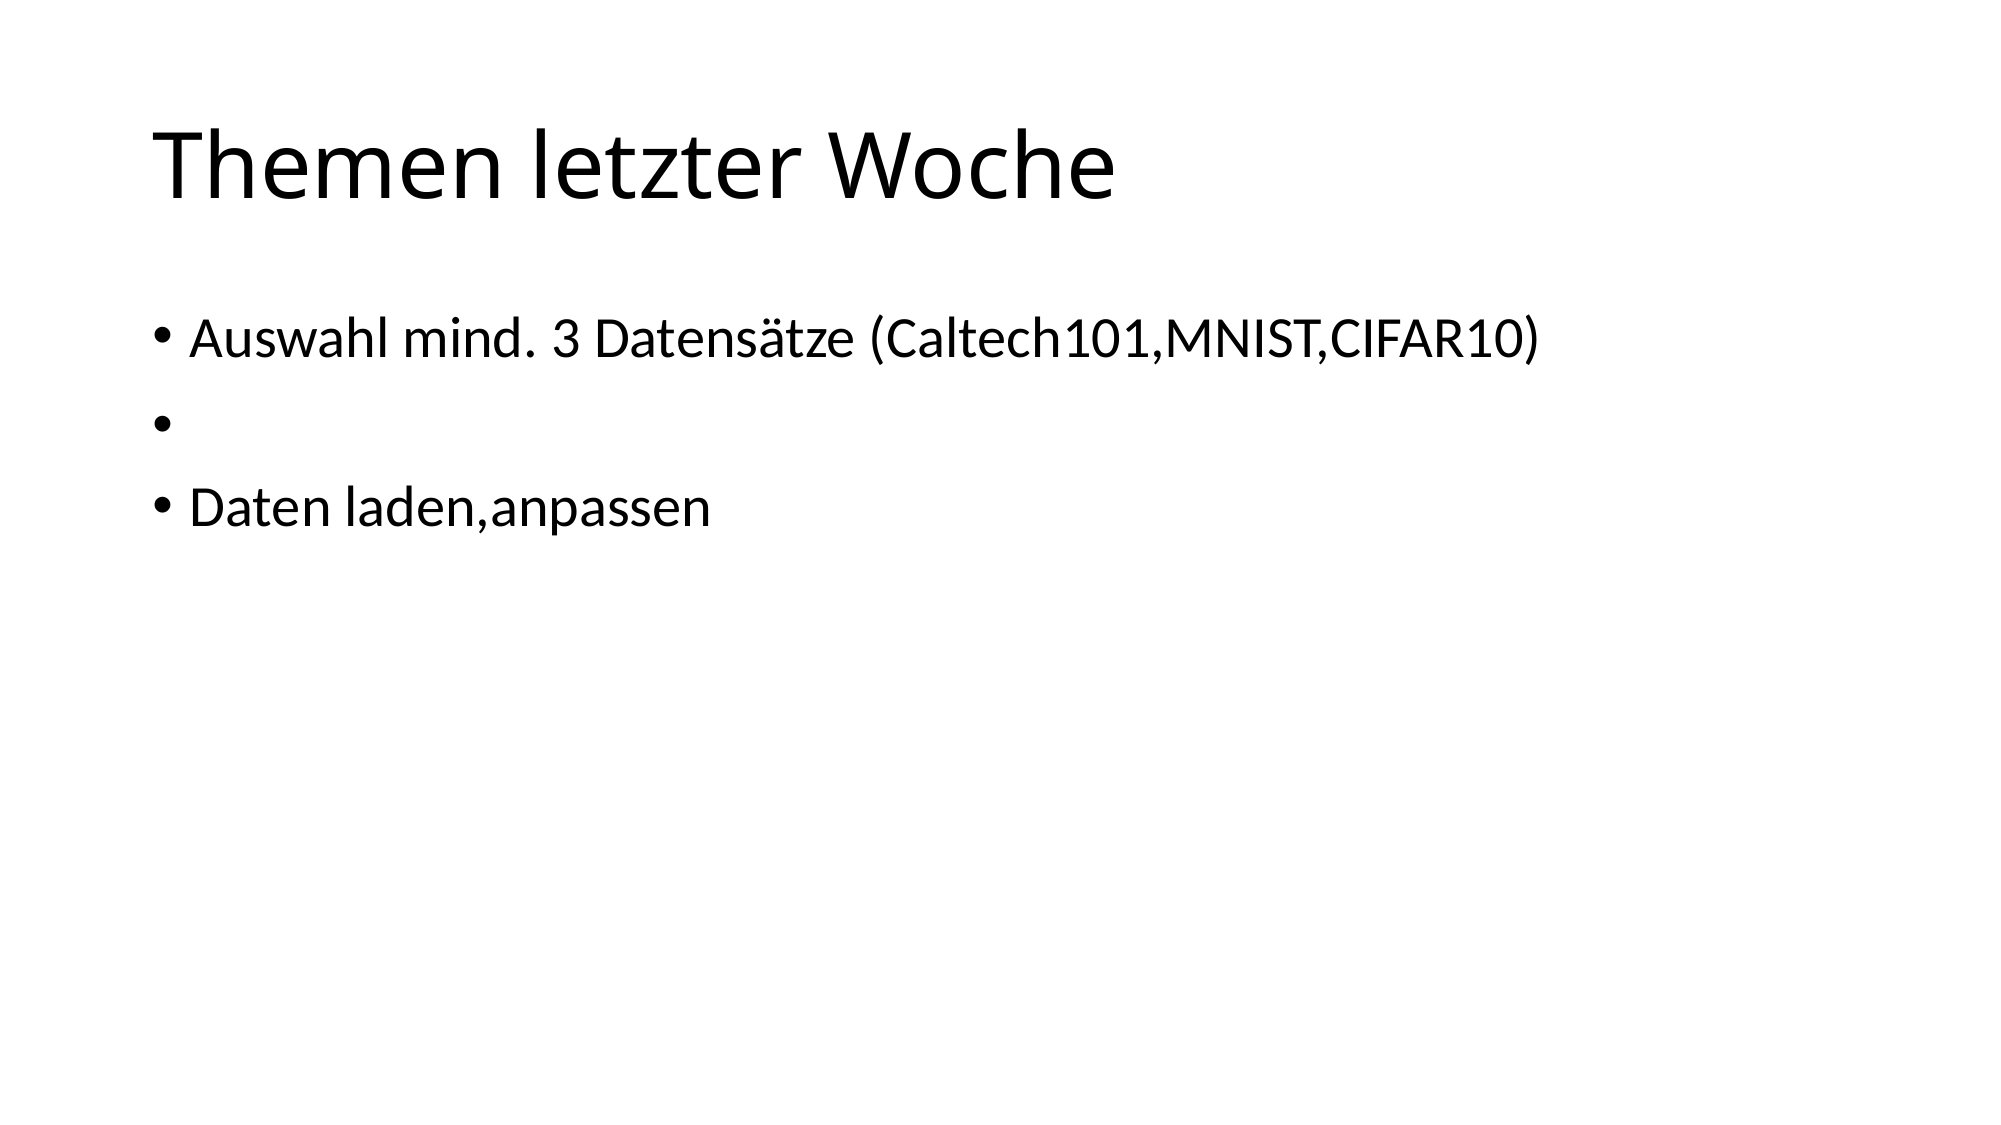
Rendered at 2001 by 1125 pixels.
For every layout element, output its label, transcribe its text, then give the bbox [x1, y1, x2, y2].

title Themen letzter Woche [137, 59, 1863, 278]
list Auswahl mind. 3 Datensätze (Caltech101,MNIST,CIFAR10) Daten laden,anpassen [137, 299, 1863, 1014]
